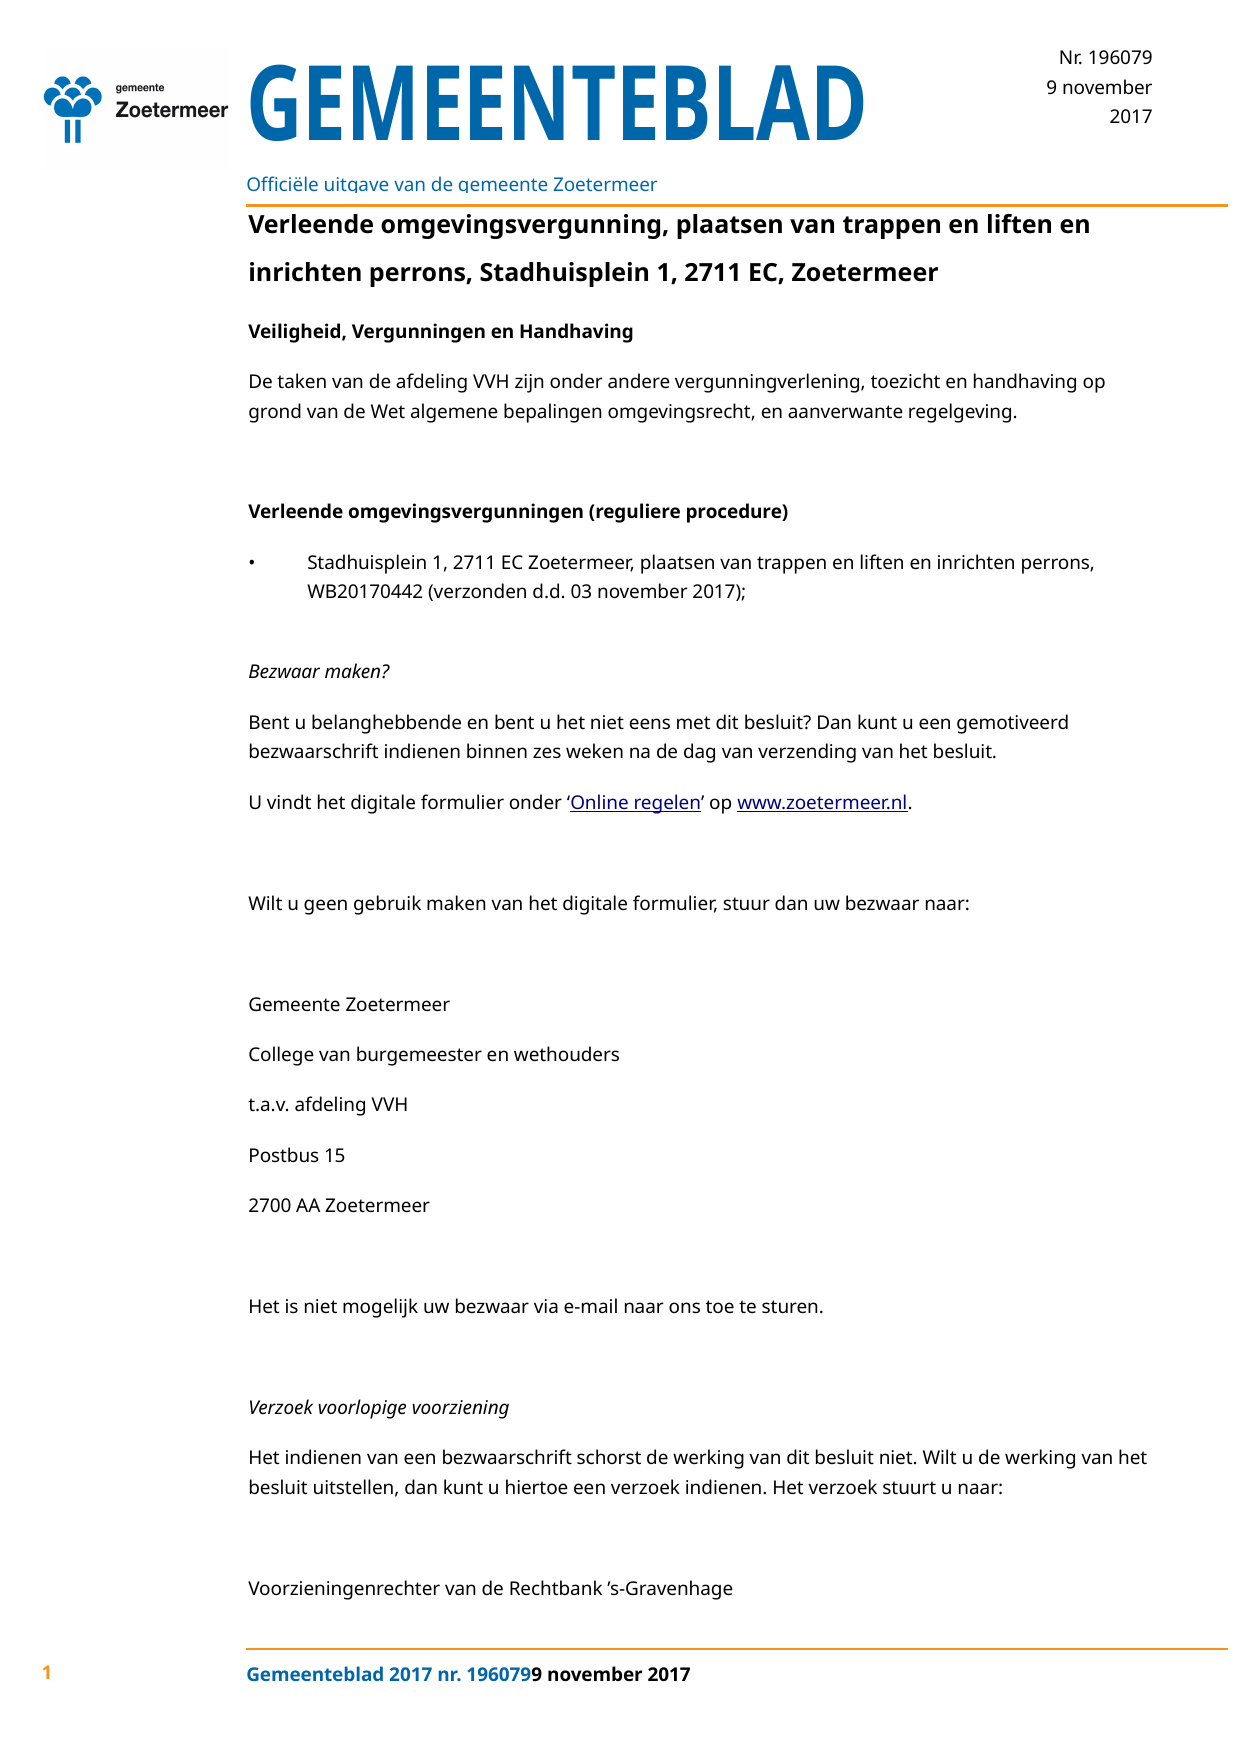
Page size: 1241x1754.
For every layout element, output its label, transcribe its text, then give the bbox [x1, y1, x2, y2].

text Het is niet mogelijk uw bezwaar via e-mail naar ons toe te sturen. [248, 1293, 1152, 1319]
text Het indienen van een bezwaarschrift schorst de werking van dit besluit niet. Wilt u de werking van het besluit uitstellen, dan kunt u hiertoe een verzoek indienen. Het verzoek stuurt u naar: [248, 1444, 1152, 1500]
text Voorzieningenrechter van de Rechtbank ’s-Gravenhage [248, 1575, 1152, 1601]
text Wilt u geen gebruik maken van het digitale formulier, stuur dan uw bezwaar naar: [248, 890, 1152, 916]
picture [41, 47, 231, 172]
text Verleende omgevingsvergunningen (reguliere procedure) [248, 499, 1152, 524]
text Gemeente Zoetermeer [248, 991, 1152, 1017]
text Bent u belanghebbende en bent u het niet eens met dit besluit? Dan kunt u een gemotiveerd bezwaarschrift indienen binnen zes weken na de dag van verzending van het besluit. [248, 709, 1152, 764]
text 2700 AA Zoetermeer [248, 1192, 1152, 1218]
text Verzoek voorlopige voorziening [248, 1394, 1152, 1420]
text Veiligheid, Vergunningen en Handhaving [248, 318, 1152, 344]
text College van burgemeester en wethouders [248, 1041, 1152, 1067]
text U vindt het digitale formulier onder ‘Online regelen’ op www.zoetermeer.nl. [248, 789, 1152, 815]
text De taken van de afdeling VVH zijn onder andere vergunningverlening, toezicht en handhaving op grond van de Wet algemene bepalingen omgevingsrecht, en aanverwante regelgeving. [248, 368, 1152, 424]
text Postbus 15 [248, 1142, 1152, 1168]
text Verleende omgevingsvergunning, plaatsen van trappen en liften en inrichten perrons, Stadhuisplein 1, 2711 EC, Zoetermeer [248, 207, 1152, 288]
text Bezwaar maken? [248, 659, 1152, 684]
list Stadhuisplein 1, 2711 EC Zoetermeer, plaatsen van trappen en liften en inrichten perrons, WB20170442 (verzonden d.d. 03 november 2017); [248, 549, 1152, 604]
text t.a.v. afdeling VVH [248, 1092, 1152, 1117]
